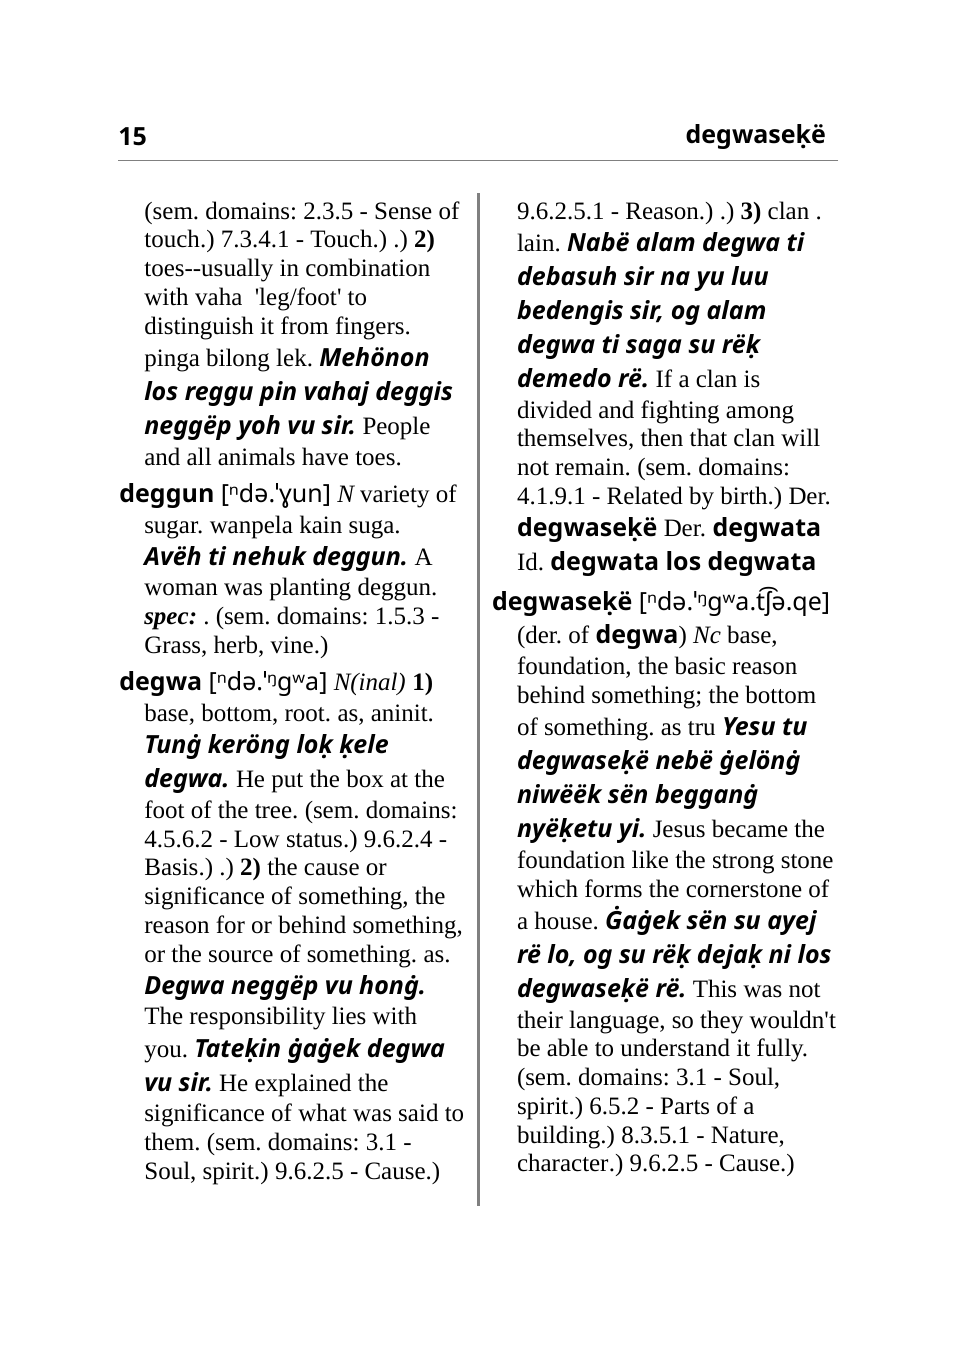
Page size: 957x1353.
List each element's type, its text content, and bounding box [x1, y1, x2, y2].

text deggun [ⁿdə.ˈɣun] N variety of sugar. wanpela kain suga. Avëh ti nehuk deggun. A woman was planting deggun. spec: . (sem. domains: 1.5.3 - Grass, herb, vine.) [119, 472, 465, 661]
text 9.6.2.5.1 - Reason.) .) 3) clan . lain. Nabë alam degwa ti debasuh sir na yu luu bedengis sir, og alam degwa ti saga su rëḳ demedo rë. If a clan is divided and fighting among themselves, then that clan will not remain. (sem. domains: 4.1.9.1 - Related by birth.) Der. degwaseḳë Der. degwata Id. degwata los degwata [492, 194, 837, 580]
text degwa [ⁿdə.ˈᵑɡʷa] N(inal) 1) base, bottom, root. as, aninit. Tunġ keröng loḳ ḳele degwa. He put the box at the foot of the tree. (sem. domains: 4.5.6.2 - Low status.) 9.6.2.4 - Basis.) .) 2) the cause or significance of something, the reason for or behind something, or the source of something. as. Degwa neggëp vu honġ. The responsibility lies with you. Tateḳin ġaġek degwa vu sir. He explained the significance of what was said to them. (sem. domains: 3.1 - Soul, spirit.) 9.6.2.5 - Cause.) [119, 661, 465, 1189]
text degwaseḳë [ⁿdə.ˈᵑɡʷa.t͡ʃə.qe] (der. of degwa) Nc base, foundation, the basic reason behind something; the bottom of something. as tru Yesu tu degwaseḳë nebë ġelönġ niwëëk sën begganġ nyëḳetu yi. Jesus became the foundation like the strong stone which forms the cornerstone of a house. Ġaġek sën su ayej rë lo, og su rëḳ dejaḳ ni los degwaseḳë rë. This was not their language, so they wouldn't be able to understand it fully. (sem. domains: 3.1 - Soul, spirit.) 6.5.2 - Parts of a building.) 8.3.5.1 - Nature, character.) 9.6.2.5 - Cause.) [492, 580, 837, 1181]
text (sem. domains: 2.3.5 - Sense of touch.) 7.3.4.1 - Touch.) .) 2) toes--usually in combination with vaha 'leg/foot' to distinguish it from fingers. pinga bilong lek. Mehönon los reggu pin vahaj deggis neggëp yoh vu sir. People and all animals have toes. [119, 194, 465, 472]
